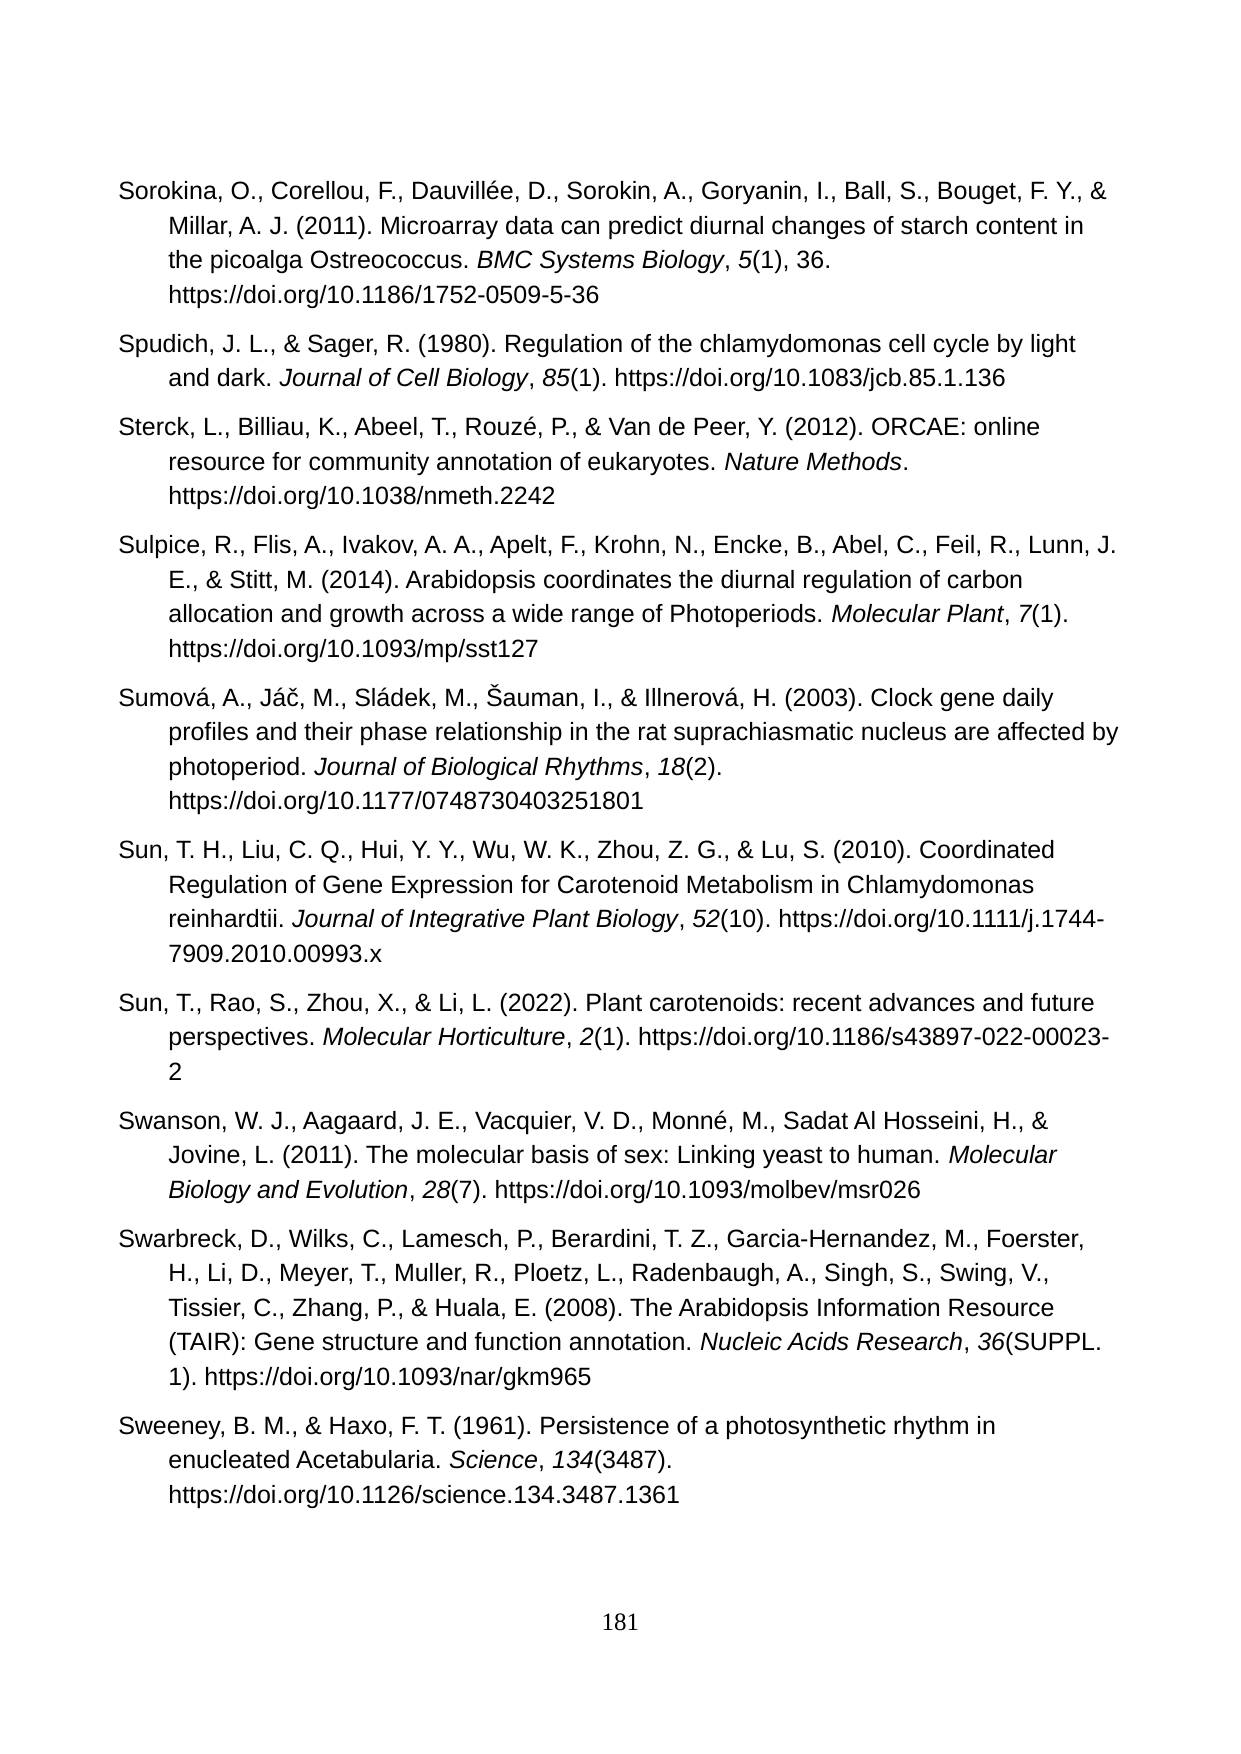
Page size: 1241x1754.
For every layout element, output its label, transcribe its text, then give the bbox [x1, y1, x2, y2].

text Sulpice, R., Flis, A., Ivakov, A. A., Apelt, F., Krohn, N., Encke, B., Abel, C., Feil, R., Lunn, J. E., & Stitt, M. (2014). Arabidopsis coordinates the diurnal regulation of carbon allocation and growth across a wide range of Photoperiods. Molecular Plant, 7(1). https://doi.org/10.1093/mp/sst127 [118, 530, 1122, 663]
text Swarbreck, D., Wilks, C., Lamesch, P., Berardini, T. Z., Garcia-Hernandez, M., Foerster, H., Li, D., Meyer, T., Muller, R., Ploetz, L., Radenbaugh, A., Singh, S., Swing, V., Tissier, C., Zhang, P., & Huala, E. (2008). The Arabidopsis Information Resource (TAIR): Gene structure and function annotation. Nucleic Acids Research, 36(SUPPL. 1). https://doi.org/10.1093/nar/gkm965 [118, 1224, 1122, 1391]
text Spudich, J. L., & Sager, R. (1980). Regulation of the chlamydomonas cell cycle by light and dark. Journal of Cell Biology, 85(1). https://doi.org/10.1083/jcb.85.1.136 [118, 329, 1122, 392]
text Sumová, A., Jáč, M., Sládek, M., Šauman, I., & Illnerová, H. (2003). Clock gene daily profiles and their phase relationship in the rat suprachiasmatic nucleus are affected by photoperiod. Journal of Biological Rhythms, 18(2). https://doi.org/10.1177/0748730403251801 [118, 683, 1122, 815]
text Sterck, L., Billiau, K., Abeel, T., Rouzé, P., & Van de Peer, Y. (2012). ORCAE: online resource for community annotation of eukaryotes. Nature Methods. https://doi.org/10.1038/nmeth.2242 [118, 412, 1122, 510]
text Sun, T. H., Liu, C. Q., Hui, Y. Y., Wu, W. K., Zhou, Z. G., & Lu, S. (2010). Coordinated Regulation of Gene Expression for Carotenoid Metabolism in Chlamydomonas reinhardtii. Journal of Integrative Plant Biology, 52(10). https://doi.org/10.1111/j.1744-7909.2010.00993.x [118, 835, 1122, 968]
text Swanson, W. J., Aagaard, J. E., Vacquier, V. D., Monné, M., Sadat Al Hosseini, H., & Jovine, L. (2011). The molecular basis of sex: Linking yeast to human. Molecular Biology and Evolution, 28(7). https://doi.org/10.1093/molbev/msr026 [118, 1106, 1122, 1204]
text Sun, T., Rao, S., Zhou, X., & Li, L. (2022). Plant carotenoids: recent advances and future perspectives. Molecular Horticulture, 2(1). https://doi.org/10.1186/s43897-022-00023-2 [118, 988, 1122, 1086]
text Sweeney, B. M., & Haxo, F. T. (1961). Persistence of a photosynthetic rhythm in enucleated Acetabularia. Science, 134(3487). https://doi.org/10.1126/science.134.3487.1361 [118, 1411, 1122, 1509]
text Sorokina, O., Corellou, F., Dauvillée, D., Sorokin, A., Goryanin, I., Ball, S., Bouget, F. Y., & Millar, A. J. (2011). Microarray data can predict diurnal changes of starch content in the picoalga Ostreococcus. BMC Systems Biology, 5(1), 36. https://doi.org/10.1186/1752-0509-5-36 [118, 176, 1122, 308]
